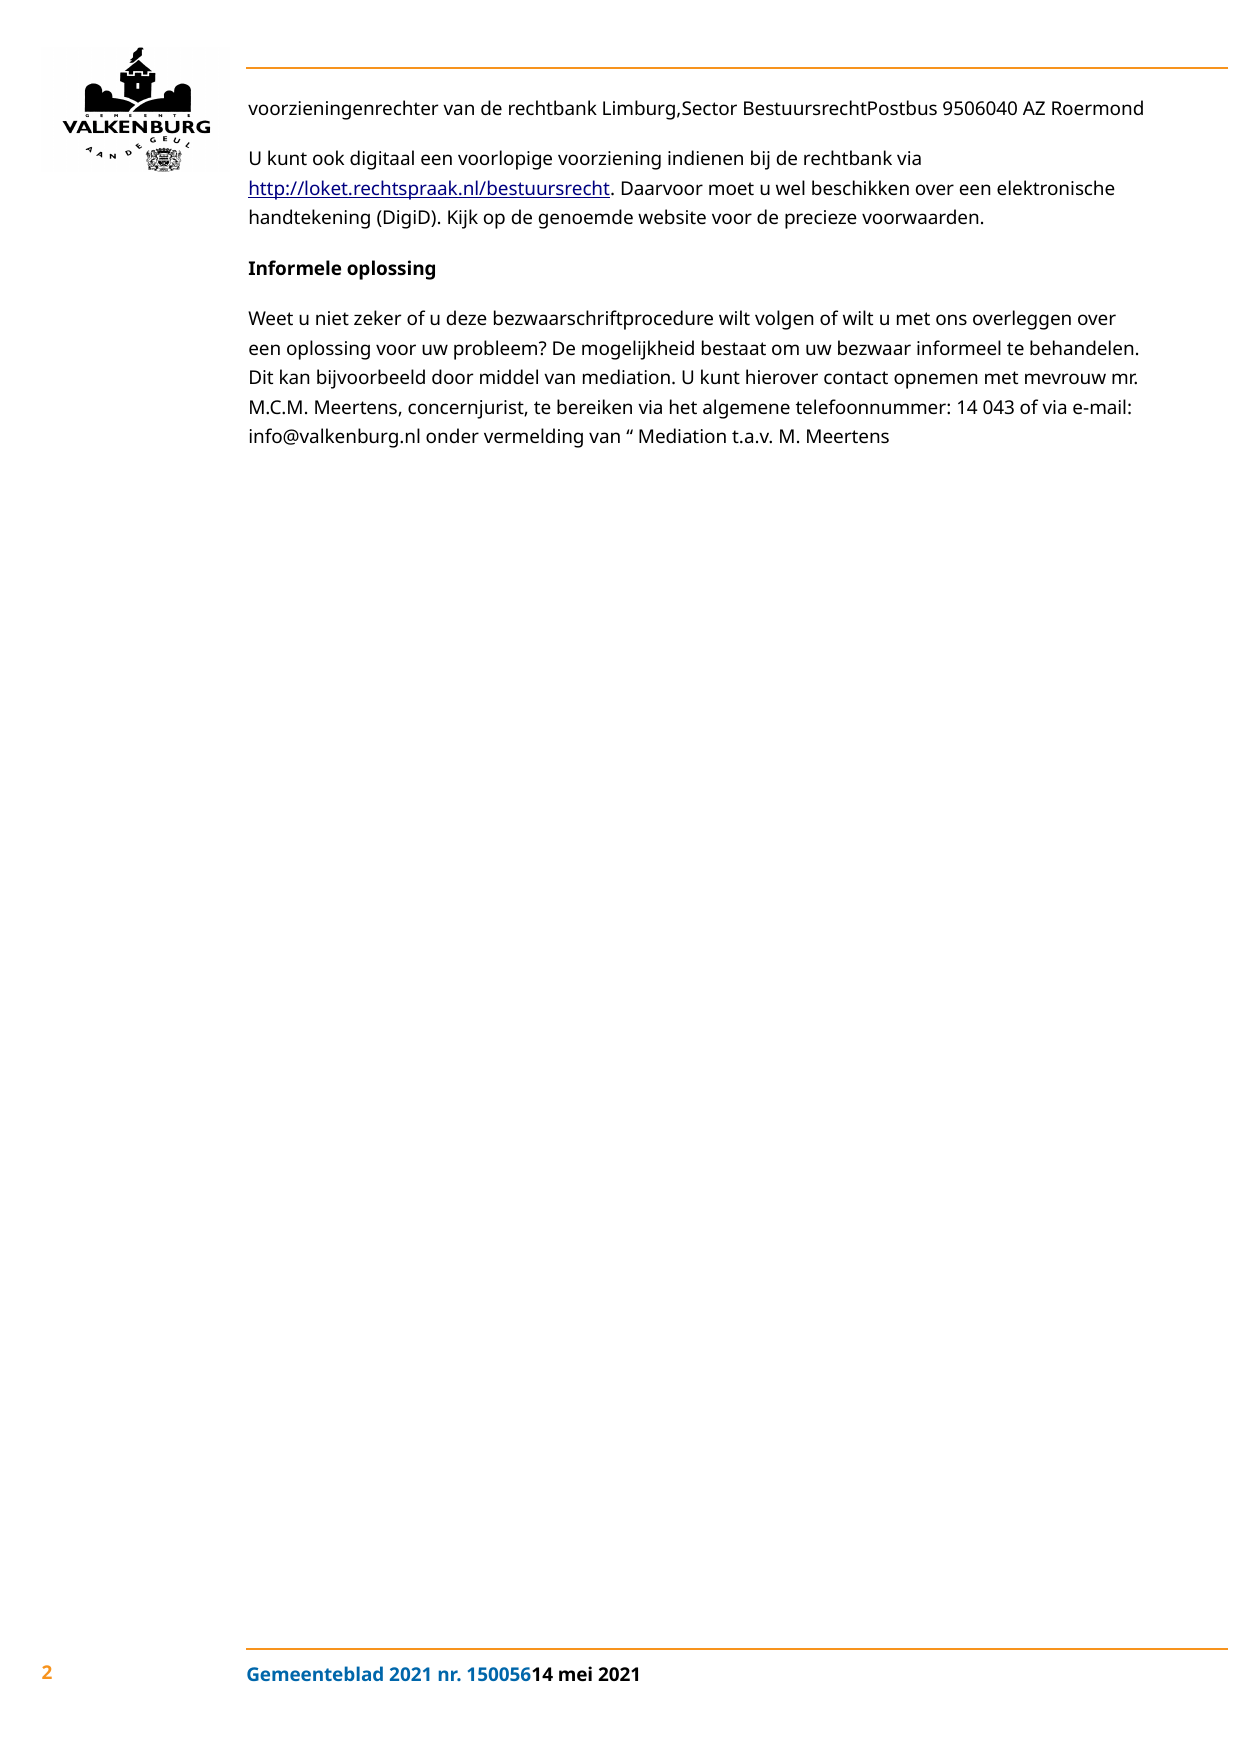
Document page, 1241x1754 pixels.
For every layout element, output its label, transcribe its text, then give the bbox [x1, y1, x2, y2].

picture [41, 47, 231, 172]
text Weet u niet zeker of u deze bezwaarschriftprocedure wilt volgen of wilt u met ons overleggen over een oplossing voor uw probleem? De mogelijkheid bestaat om uw bezwaar informeel te behandelen. Dit kan bijvoorbeeld door middel van mediation. U kunt hierover contact opnemen met mevrouw mr. M.C.M. Meertens, concernjurist, te bereiken via het algemene telefoonnummer: 14 043 of via e-mail: info@valkenburg.nl onder vermelding van “ Mediation t.a.v. M. Meertens [248, 305, 1152, 449]
text voorzieningenrechter van de rechtbank Limburg,Sector BestuursrechtPostbus 9506040 AZ Roermond [248, 95, 1152, 121]
text U kunt ook digitaal een voorlopige voorziening indienen bij de rechtbank via http://loket.rechtspraak.nl/bestuursrecht. Daarvoor moet u wel beschikken over een elektronische handtekening (DigiD). Kijk op de genoemde website voor de precieze voorwaarden. [248, 145, 1152, 230]
text Informele oplossing [248, 255, 1152, 281]
